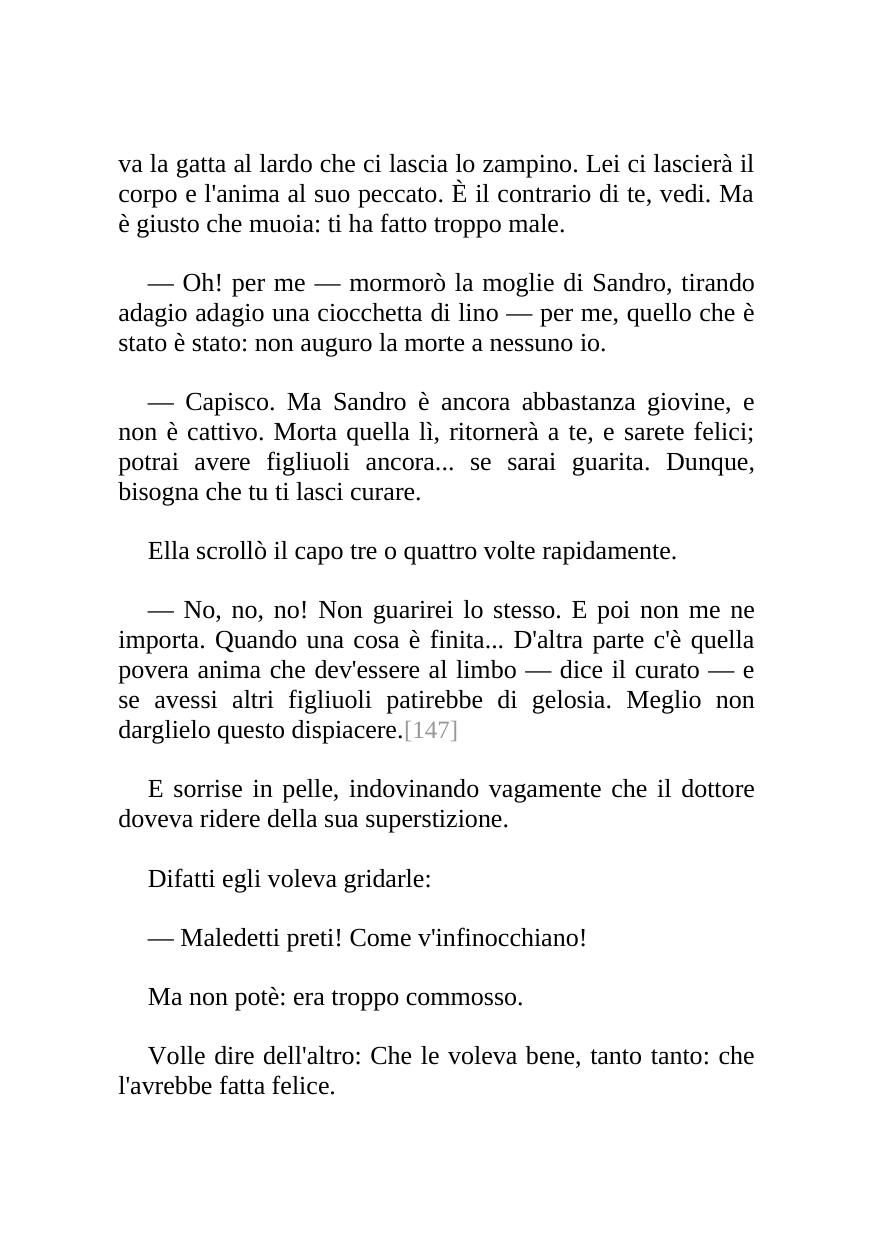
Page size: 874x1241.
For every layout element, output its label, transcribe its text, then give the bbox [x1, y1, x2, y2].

text Difatti egli voleva gridarle: [118, 863, 756, 893]
text — Capisco. Ma Sandro è ancora abbastanza giovine, e non è cattivo. Morta quella lì, ritornerà a te, e sarete felici; potrai avere figliuoli ancora... se sarai guarita. Dunque, bisogna che tu ti lasci curare. [118, 386, 756, 506]
text va la gatta al lardo che ci lascia lo zampino. Lei ci lascierà il corpo e l'anima al suo peccato. È il contrario di te, vedi. Ma è giusto che muoia: ti ha fatto troppo male. [118, 148, 756, 238]
text — Oh! per me — mormorò la moglie di Sandro, tirando adagio adagio una ciocchetta di lino — per me, quello che è stato è stato: non auguro la morte a nessuno io. [118, 267, 756, 357]
text — Maledetti preti! Come v'infinocchiano! [118, 922, 756, 952]
text Ella scrollò il capo tre o quattro volte rapidamente. [118, 535, 756, 565]
text Volle dire dell'altro: Che le voleva bene, tanto tanto: che l'avrebbe fatta felice. [118, 1040, 756, 1100]
text — No, no, no! Non guarirei lo stesso. E poi non me ne importa. Quando una cosa è finita... D'altra parte c'è quella povera anima che dev'essere al limbo — dice il curato — e se avessi altri figliuoli patirebbe di gelosia. Meglio non darglielo questo dispiacere.[147] [118, 594, 756, 744]
text Ma non potè: era troppo commosso. [118, 981, 756, 1011]
text E sorrise in pelle, indovinando vagamente che il dottore doveva ridere della sua superstizione. [118, 773, 756, 833]
